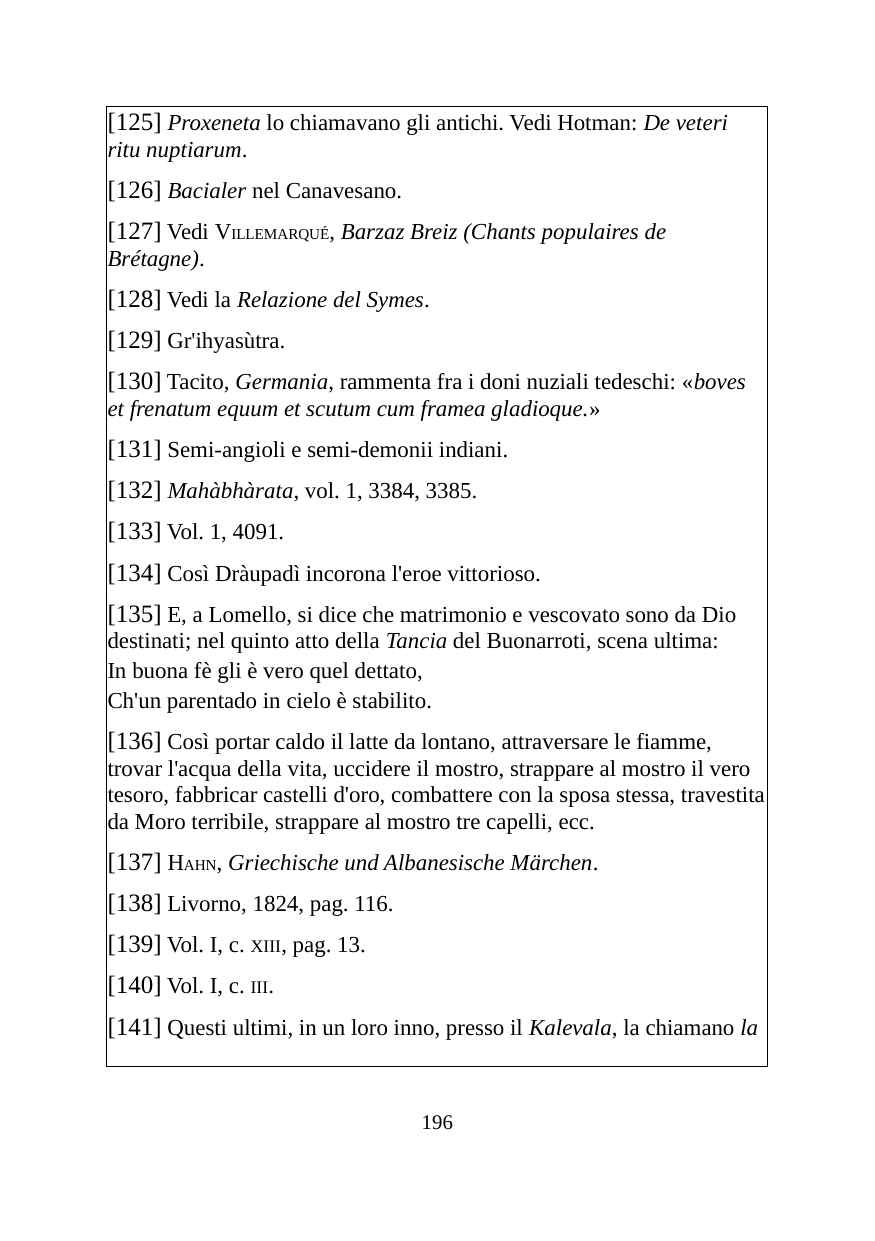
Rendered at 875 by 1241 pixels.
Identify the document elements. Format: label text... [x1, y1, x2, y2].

text [131] Semi-angioli e semi-demonii indiani. [107, 433, 767, 463]
text In buona fè gli è vero quel dettato, Ch'un parentado in cielo è stabilito. [107, 653, 767, 714]
text [137] Hahn, Griechische und Albanesische Märchen. [107, 846, 767, 876]
text [130] Tacito, Germania, rammenta fra i doni nuziali tedeschi: «boves et frenatum equum et scutum cum framea gladioque.» [107, 365, 767, 421]
text [138] Livorno, 1824, pag. 116. [107, 887, 767, 917]
text [135] E, a Lomello, si dice che matrimonio e vescovato sono da Dio destinati; nel quinto atto della Tancia del Buonarroti, scena ultima: [107, 598, 767, 653]
text [134] Così Dràupadì incorona l'eroe vittorioso. [107, 557, 767, 586]
text [128] Vedi la Relazione del Symes. [107, 283, 767, 312]
text [139] Vol. I, c. XIII, pag. 13. [107, 928, 767, 958]
text [132] Mahàbhàrata, vol. 1, 3384, 3385. [107, 474, 767, 504]
text [141] Questi ultimi, in un loro inno, presso il Kalevala, la chiamano la [107, 1011, 767, 1066]
text [133] Vol. 1, 4091. [107, 515, 767, 545]
text [129] Gr'ihyasùtra. [107, 324, 767, 354]
text [125] Proxeneta lo chiamavano gli antichi. Vedi Hotman: De veteri ritu nuptiarum. [107, 107, 767, 162]
text [136] Così portar caldo il latte da lontano, attraversare le fiamme, trovar l'acqua della vita, uccidere il mostro, strappare al mostro il vero tesoro, fabbricar castelli d'oro, combattere con la sposa stessa, travestita da Moro terribile, strappare al mostro tre capelli, ecc. [107, 725, 767, 834]
text [126] Bacialer nel Canavesano. [107, 174, 767, 204]
text [127] Vedi Villemarqué, Barzaz Breiz (Chants populaires de Brétagne). [107, 215, 767, 271]
text [140] Vol. I, c. III. [107, 969, 767, 999]
